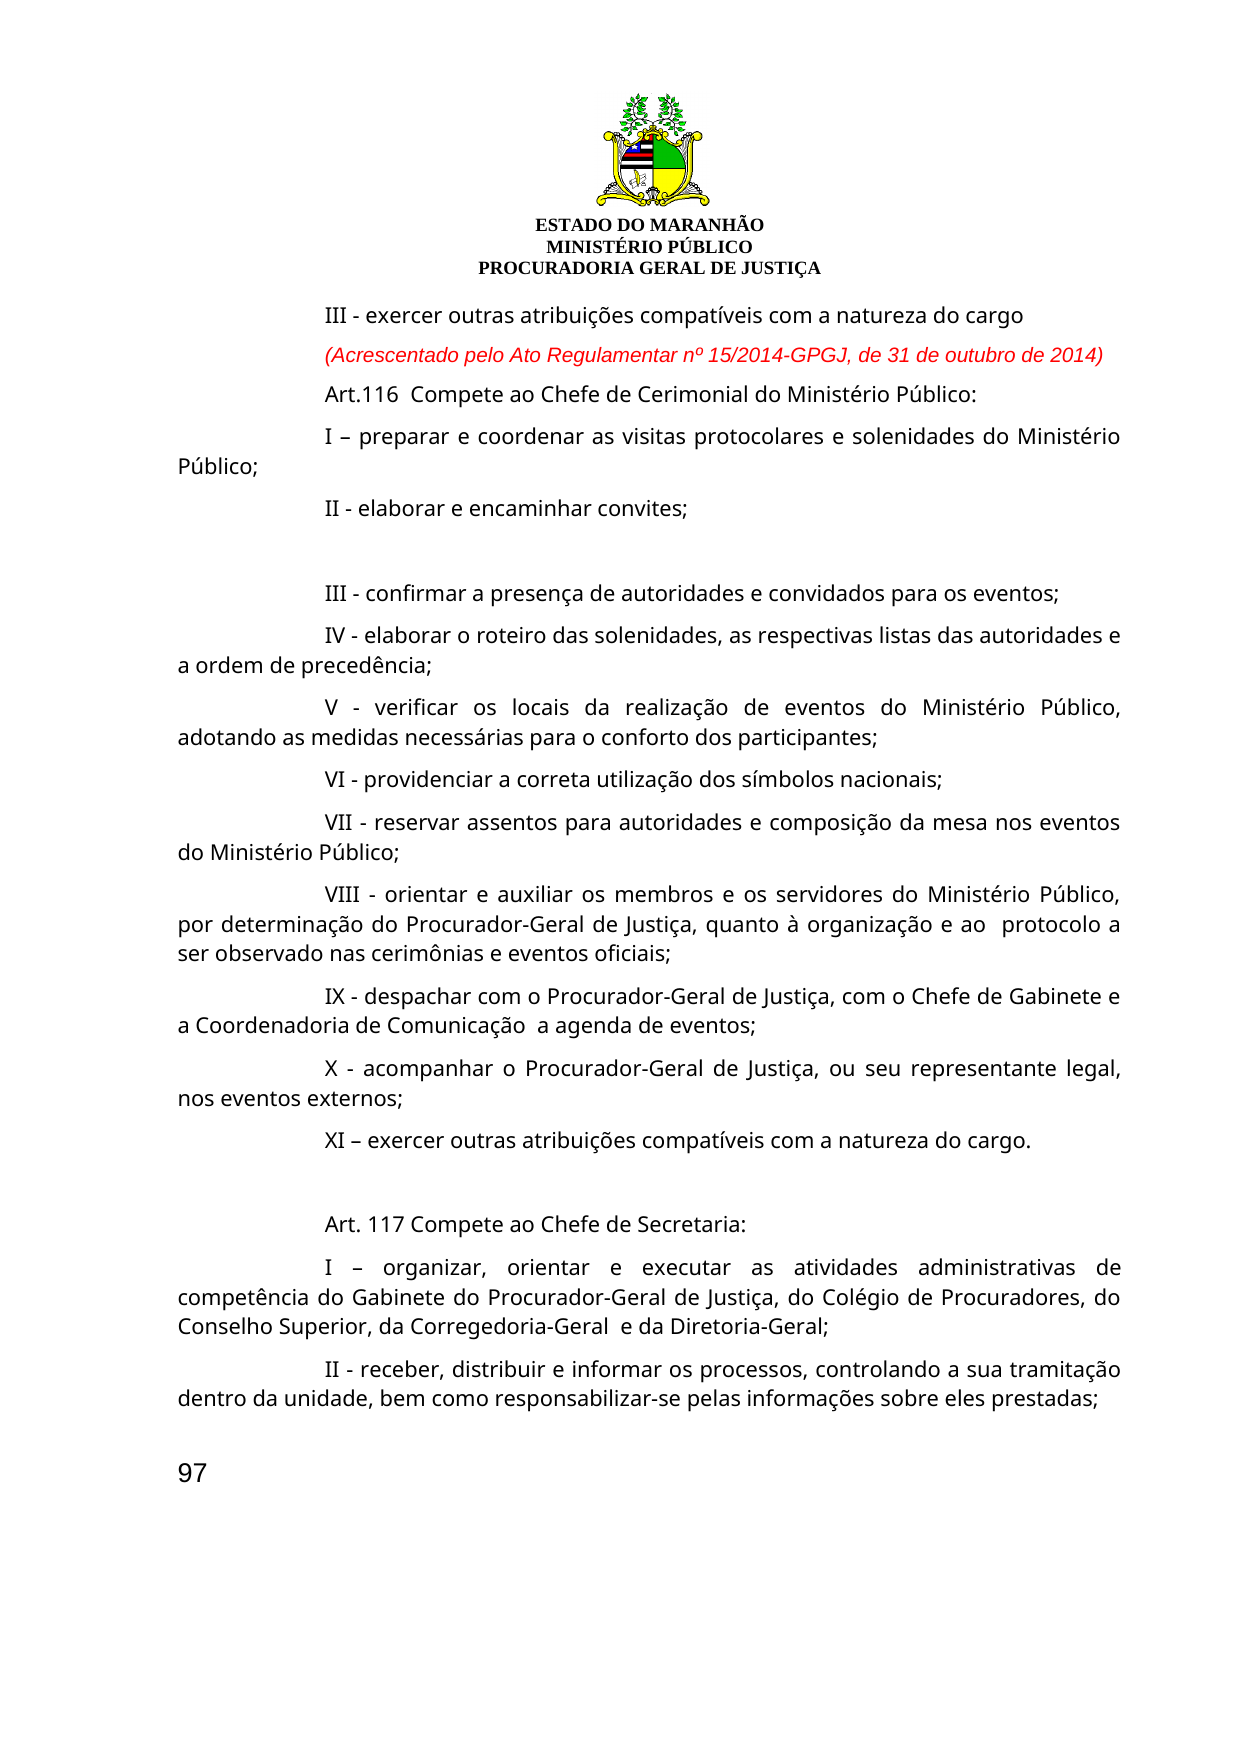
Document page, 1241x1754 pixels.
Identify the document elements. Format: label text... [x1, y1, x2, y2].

list (Acrescentado pelo Ato Regulamentar nº 15/2014-GPGJ, de 31 de outubro de 2014) [177, 343, 1122, 367]
text II - receber, distribuir e informar os processos, controlando a sua tramitação dentro da unidade, bem como responsabilizar-se pelas informações sobre eles prestadas; [177, 1354, 1122, 1413]
text I – organizar, orientar e executar as atividades administrativas de competência do Gabinete do Procurador-Geral de Justiça, do Colégio de Procuradores, do Conselho Superior, da Corregedoria-Geral e da Diretoria-Geral; [177, 1252, 1122, 1341]
text VI - providenciar a correta utilização dos símbolos nacionais; [177, 764, 1122, 794]
text IX - despachar com o Procurador-Geral de Justiça, com o Chefe de Gabinete e a Coordenadoria de Comunicação a agenda de eventos; [177, 981, 1122, 1040]
text Art.116 Compete ao Chefe de Cerimonial do Ministério Público: [177, 379, 1122, 409]
text IV - elaborar o roteiro das solenidades, as respectivas listas das autoridades e a ordem de precedência; [177, 620, 1122, 680]
text V - verificar os locais da realização de eventos do Ministério Público, adotando as medidas necessárias para o conforto dos participantes; [177, 692, 1122, 752]
text XI – exercer outras atribuições compatíveis com a natureza do cargo. [177, 1125, 1122, 1155]
text III - confirmar a presença de autoridades e convidados para os eventos; [177, 578, 1122, 608]
text VIII - orientar e auxiliar os membros e os servidores do Ministério Público, por determinação do Procurador-Geral de Justiça, quanto à organização e ao protocolo a ser observado nas cerimônias e eventos oficiais; [177, 879, 1122, 968]
text X - acompanhar o Procurador-Geral de Justiça, ou seu representante legal, nos eventos externos; [177, 1053, 1122, 1112]
text VII - reservar assentos para autoridades e composição da mesa nos eventos do Ministério Público; [177, 807, 1122, 866]
text Art. 117 Compete ao Chefe de Secretaria: [177, 1209, 1122, 1239]
text I – preparar e coordenar as visitas protocolares e solenidades do Ministério Público; [177, 421, 1122, 481]
text II - elaborar e encaminhar convites; [177, 493, 1122, 523]
text III - exercer outras atribuições compatíveis com a natureza do cargo [177, 300, 1122, 330]
